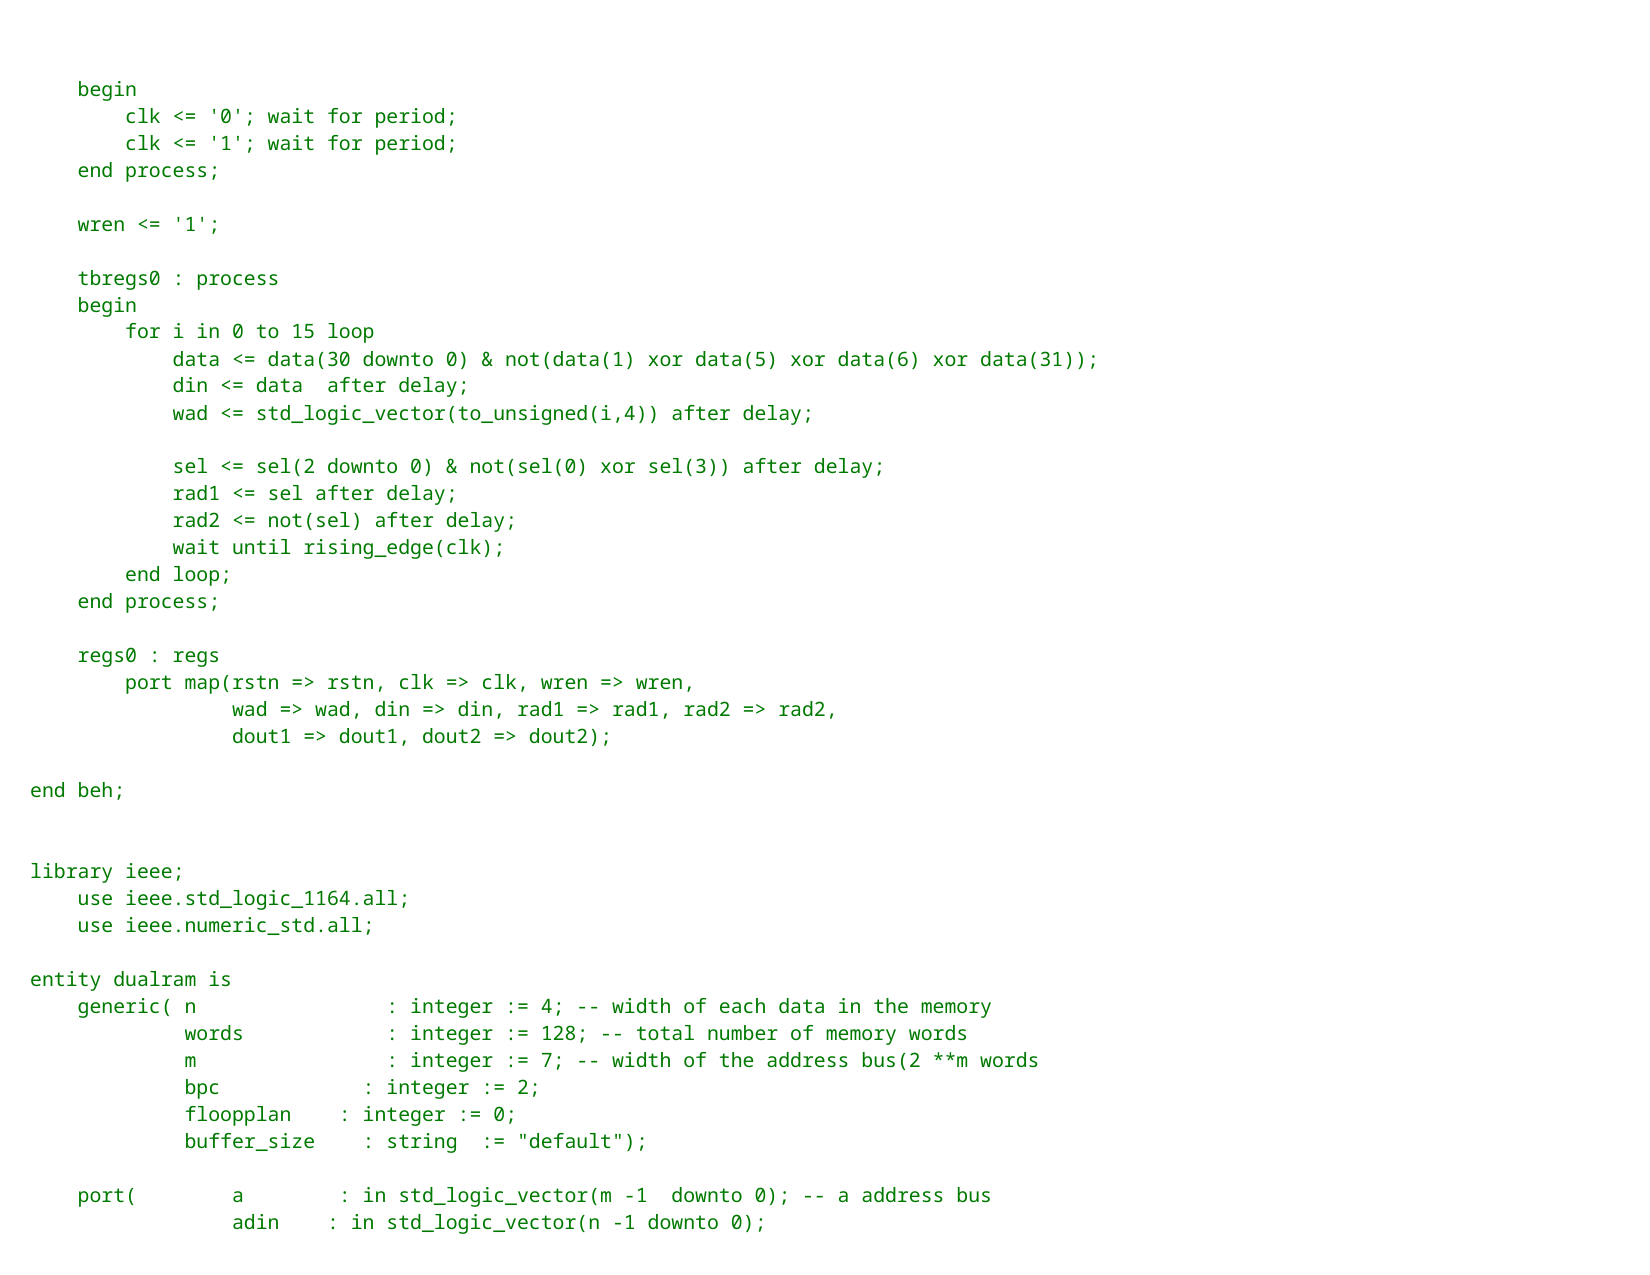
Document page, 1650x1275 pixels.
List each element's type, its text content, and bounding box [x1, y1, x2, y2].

text words : integer := 128; -- total number of memory words [30, 1019, 1620, 1046]
text begin [30, 291, 1620, 318]
text clk <= '0'; wait for period; [30, 102, 1620, 129]
text floopplan : integer := 0; [30, 1100, 1620, 1127]
text rad1 <= sel after delay; [30, 480, 1620, 507]
text din <= data after delay; [30, 372, 1620, 399]
text rad2 <= not(sel) after delay; [30, 507, 1620, 534]
text bpc : integer := 2; [30, 1073, 1620, 1100]
text entity dualram is [30, 965, 1620, 992]
text end loop; [30, 561, 1620, 588]
text data <= data(30 downto 0) & not(data(1) xor data(5) xor data(6) xor data(31)); [30, 345, 1620, 372]
text wad => wad, din => din, rad1 => rad1, rad2 => rad2, [30, 696, 1620, 722]
text adin : in std_logic_vector(n -1 downto 0); [30, 1208, 1620, 1235]
text for i in 0 to 15 loop [30, 318, 1620, 345]
text port( a : in std_logic_vector(m -1 downto 0); -- a address bus [30, 1181, 1620, 1208]
text library ieee; [30, 857, 1620, 884]
text clk <= '1'; wait for period; [30, 129, 1620, 156]
text begin [30, 75, 1620, 102]
text end process; [30, 156, 1620, 183]
text wait until rising_edge(clk); [30, 534, 1620, 561]
text m : integer := 7; -- width of the address bus(2 **m words [30, 1046, 1620, 1073]
text end process; [30, 588, 1620, 614]
text wad <= std_logic_vector(to_unsigned(i,4)) after delay; [30, 399, 1620, 426]
text wren <= '1'; [30, 210, 1620, 237]
text dout1 => dout1, dout2 => dout2); [30, 722, 1620, 749]
text sel <= sel(2 downto 0) & not(sel(0) xor sel(3)) after delay; [30, 453, 1620, 480]
text use ieee.std_logic_1164.all; [30, 884, 1620, 911]
text end beh; [30, 776, 1620, 803]
text use ieee.numeric_std.all; [30, 911, 1620, 938]
text generic( n : integer := 4; -- width of each data in the memory [30, 992, 1620, 1019]
text port map(rstn => rstn, clk => clk, wren => wren, [30, 668, 1620, 696]
text buffer_size : string := "default"); [30, 1127, 1620, 1154]
text regs0 : regs [30, 642, 1620, 668]
text tbregs0 : process [30, 264, 1620, 291]
